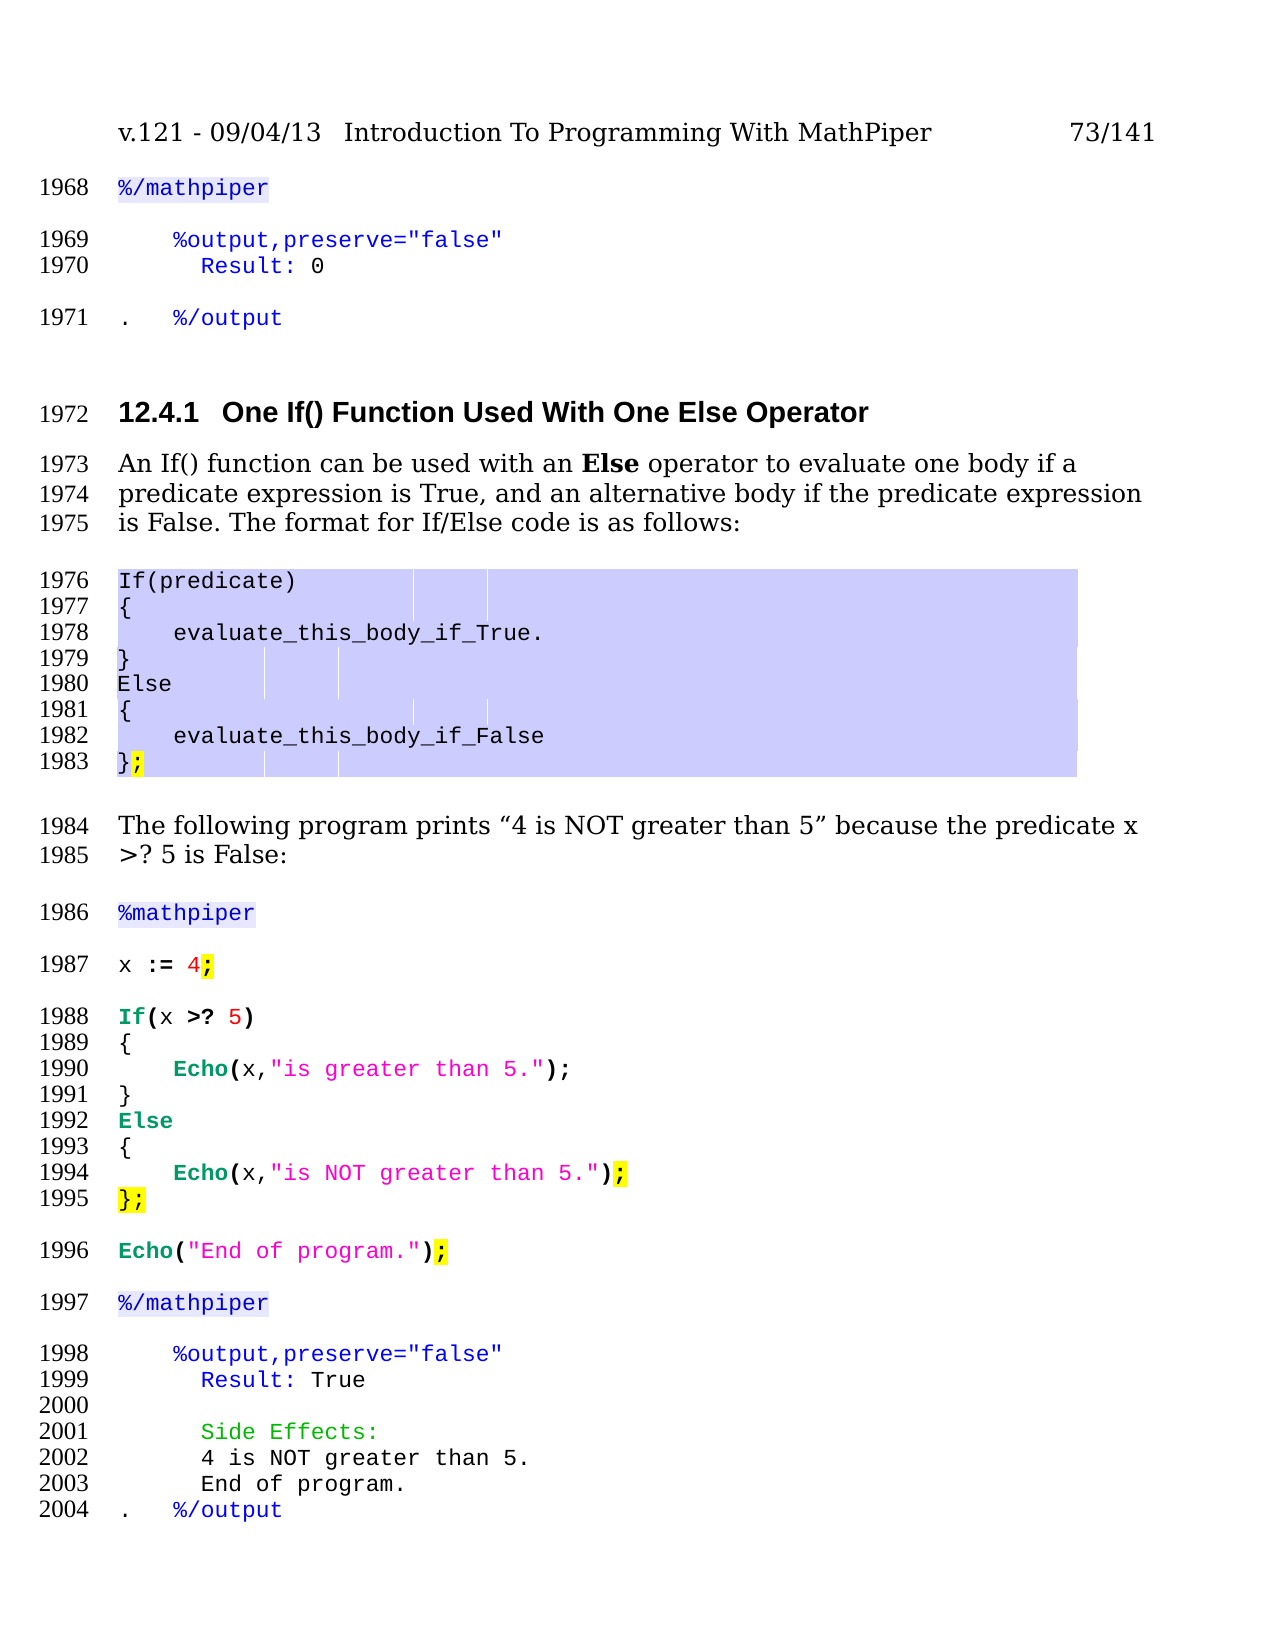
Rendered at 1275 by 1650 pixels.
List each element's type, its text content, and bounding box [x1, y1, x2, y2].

text %/mathpiper [118, 177, 1157, 203]
text If(predicate) [118, 569, 1157, 595]
text evaluate_this_body_if_False [118, 725, 1157, 751]
text Else [118, 1109, 1157, 1135]
text 4 is NOT greater than 5. [118, 1446, 1157, 1472]
text %output,preserve="false" [118, 1343, 1157, 1369]
text }; [118, 1187, 1157, 1213]
text If(x >? 5) [118, 1006, 1157, 1031]
text Echo(x,"is NOT greater than 5."); [118, 1161, 1157, 1187]
text { [118, 699, 1157, 725]
text Result: True [118, 1369, 1157, 1394]
text } [117, 647, 1157, 673]
text End of program. [118, 1472, 1157, 1498]
text }; [117, 751, 1157, 777]
text } [118, 1083, 1157, 1109]
text %/mathpiper [118, 1291, 1157, 1317]
text The following program prints “4 is NOT greater than 5” because the predicate x >? 5 is False: [118, 811, 1157, 870]
subtitle One If() Function Used With One Else Operator [118, 395, 1157, 428]
text evaluate_this_body_if_True. [118, 621, 1157, 647]
text x := 4; [118, 954, 1157, 979]
text { [118, 1031, 1157, 1057]
text Else [117, 673, 1157, 699]
text Side Effects: [118, 1421, 1157, 1446]
text . %/output [118, 1498, 1157, 1524]
text Result: 0 [118, 254, 1157, 281]
text Echo(x,"is greater than 5."); [118, 1057, 1157, 1083]
text Echo("End of program."); [118, 1239, 1157, 1265]
text { [118, 595, 1157, 621]
text . %/output [118, 306, 1157, 332]
text %output,preserve="false" [118, 229, 1157, 254]
text %mathpiper [118, 902, 1157, 928]
text An If() function can be used with an Else operator to evaluate one body if a predicate expression is True, and an alternative body if the predicate expression is False. The format for If/Else code is as follows: [118, 449, 1157, 537]
text { [118, 1135, 1157, 1161]
